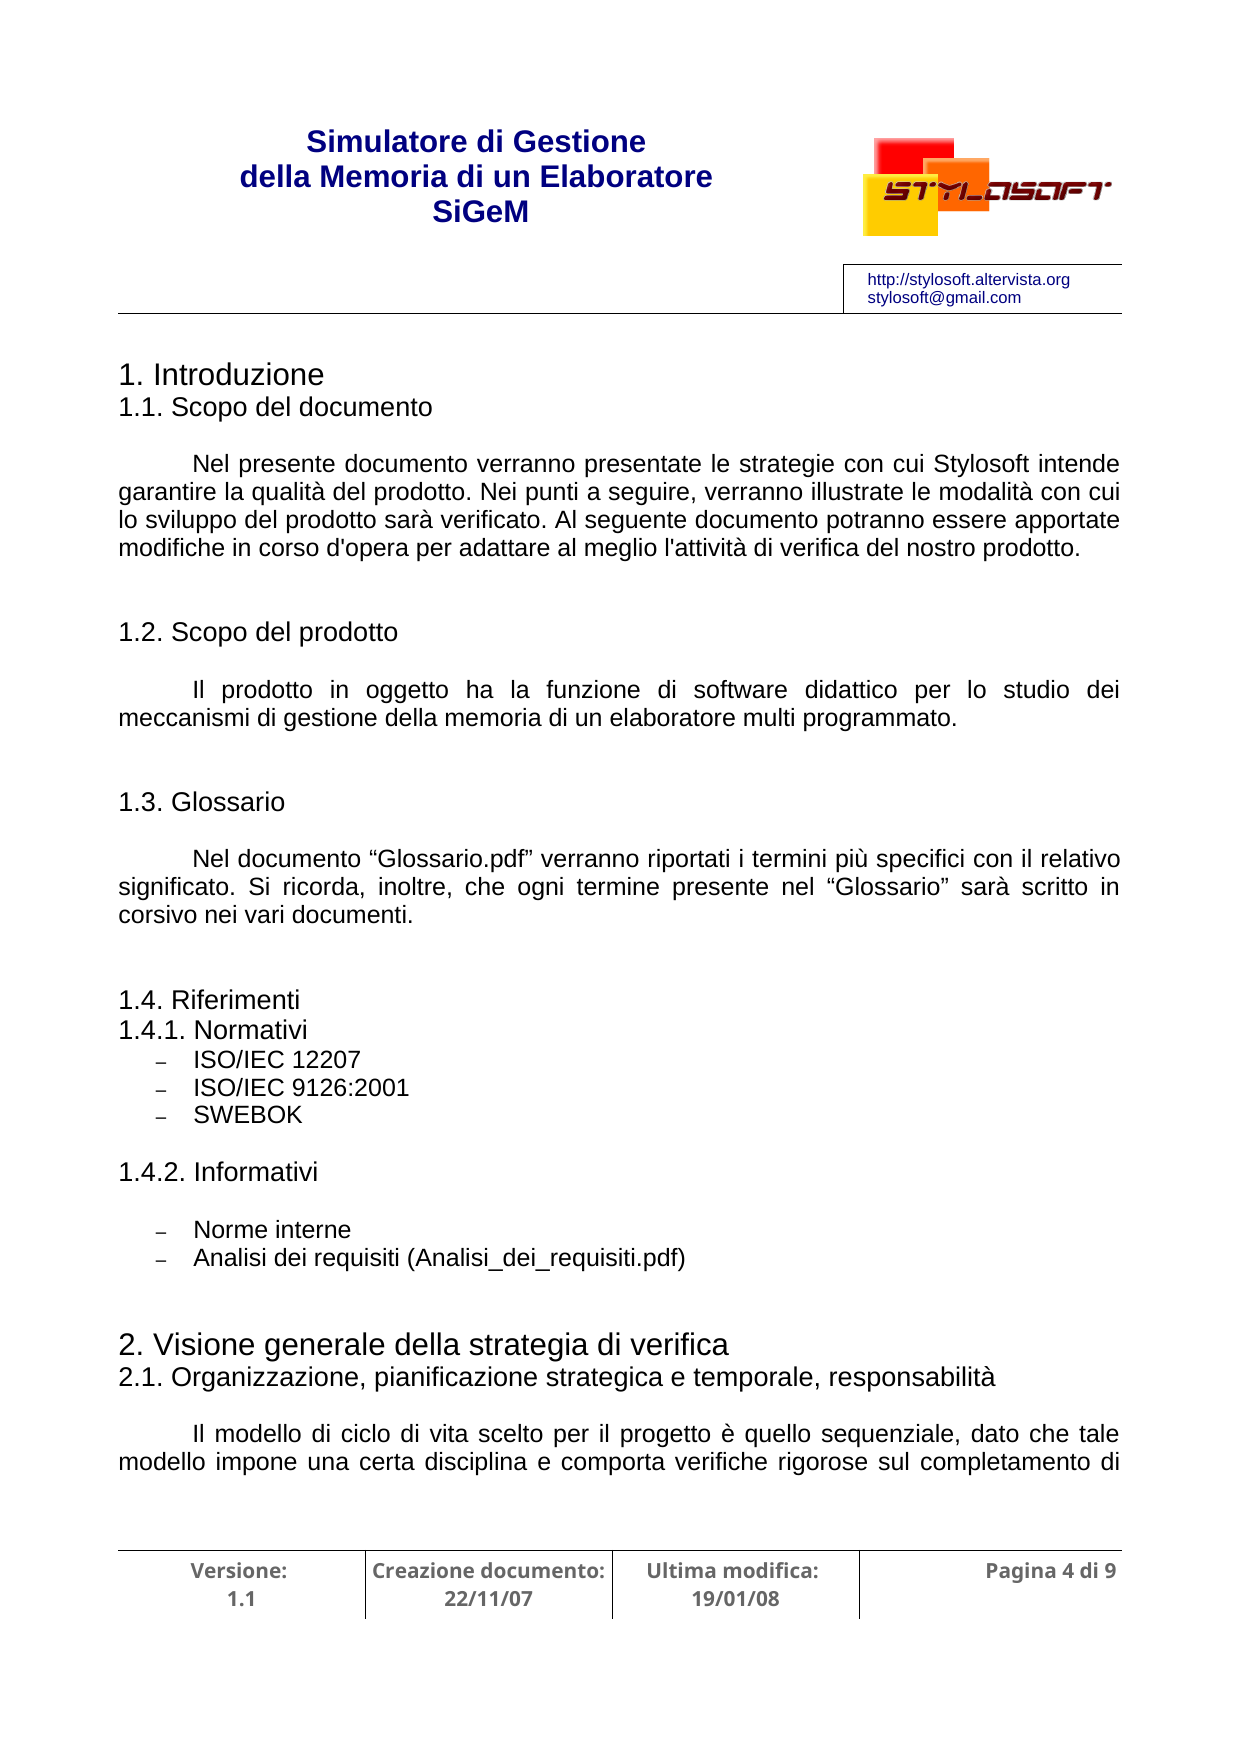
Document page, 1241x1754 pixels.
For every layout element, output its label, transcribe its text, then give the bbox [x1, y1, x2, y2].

list Analisi dei requisiti (Analisi_dei_requisiti.pdf) [156, 1243, 1122, 1271]
text Nel presente documento verranno presentate le strategie con cui Stylosoft intende garantire la qualità del prodotto. Nei punti a seguire, verranno illustrate le modalità con cui lo sviluppo del prodotto sarà verificato. Al seguente documento potranno essere apportate modifiche in corso d'opera per adattare al meglio l'attività di verifica del nostro prodotto. [118, 450, 1122, 561]
text Il prodotto in oggetto ha la funzione di software didattico per lo studio dei meccanismi di gestione della memoria di un elaboratore multi programmato. [118, 675, 1122, 731]
list Norme interne [156, 1215, 1122, 1243]
text 1.4.2. Informativi [118, 1157, 1122, 1187]
text 1.3. Glossario [118, 787, 1122, 817]
text 1.4. Riferimenti [118, 985, 1122, 1015]
picture [848, 123, 1117, 247]
list SWEBOK [156, 1101, 1122, 1129]
text 1.2. Scopo del prodotto [118, 617, 1122, 647]
text Nel documento “Glossario.pdf” verranno riportati i termini più specifici con il relativo significato. Si ricorda, inoltre, che ogni termine presente nel “Glossario” sarà scritto in corsivo nei vari documenti. [118, 845, 1122, 929]
list ISO/IEC 9126:2001 [156, 1073, 1122, 1101]
text 2. Visione generale della strategia di verifica [118, 1327, 1122, 1362]
text 2.1. Organizzazione, pianificazione strategica e temporale, responsabilità [118, 1362, 1122, 1392]
text 1.1. Scopo del documento [118, 391, 1122, 422]
text 1.4.1. Normativi [118, 1015, 1122, 1046]
text Il modello di ciclo di vita scelto per il progetto è quello sequenziale, dato che tale modello impone una certa disciplina e comporta verifiche rigorose sul completamento di [118, 1420, 1122, 1476]
text 1. Introduzione [118, 357, 1122, 391]
list ISO/IEC 12207 [156, 1046, 1122, 1073]
